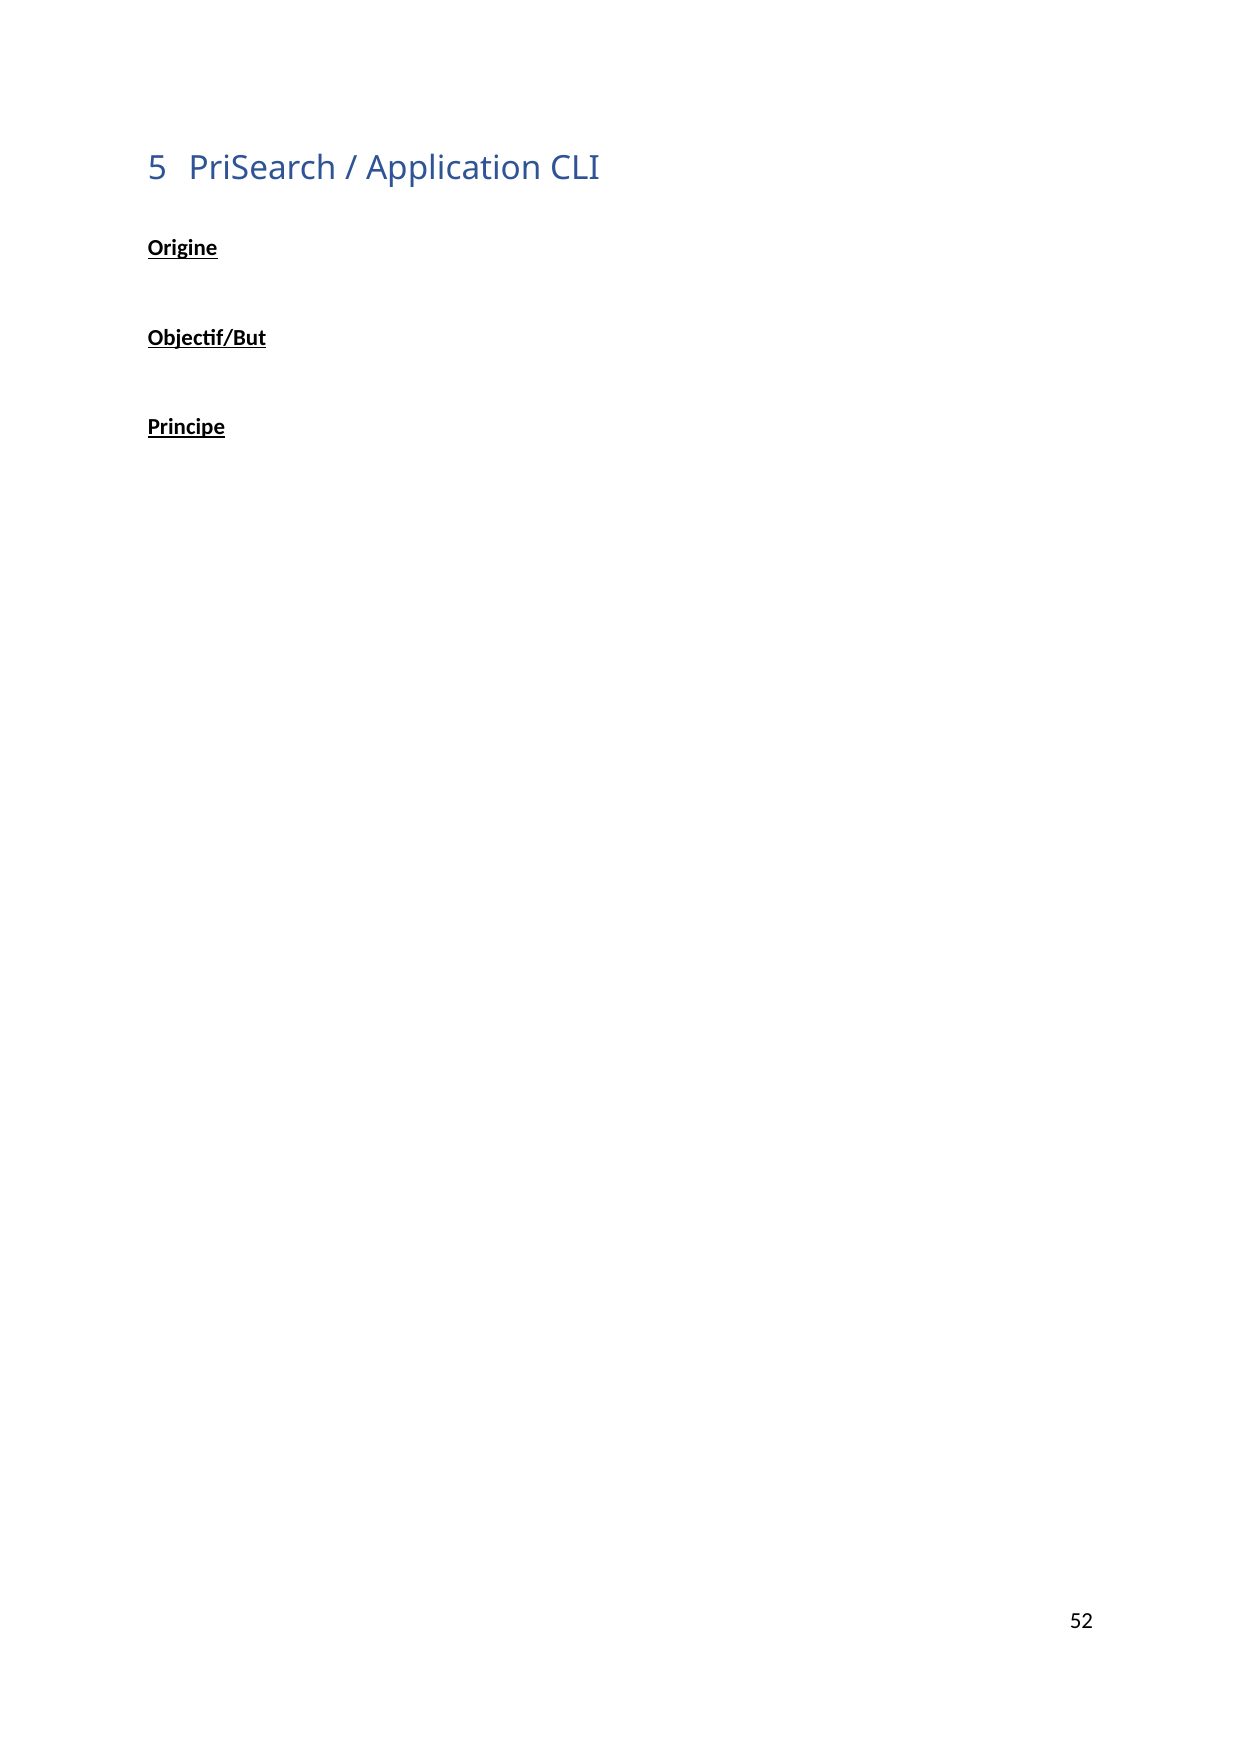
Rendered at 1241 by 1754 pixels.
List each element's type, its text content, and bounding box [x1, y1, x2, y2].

text Principe [148, 412, 1093, 440]
text Objectif/But [148, 323, 1093, 351]
list PriSearch / Application CLI [148, 143, 1093, 189]
text Origine [148, 233, 1093, 262]
